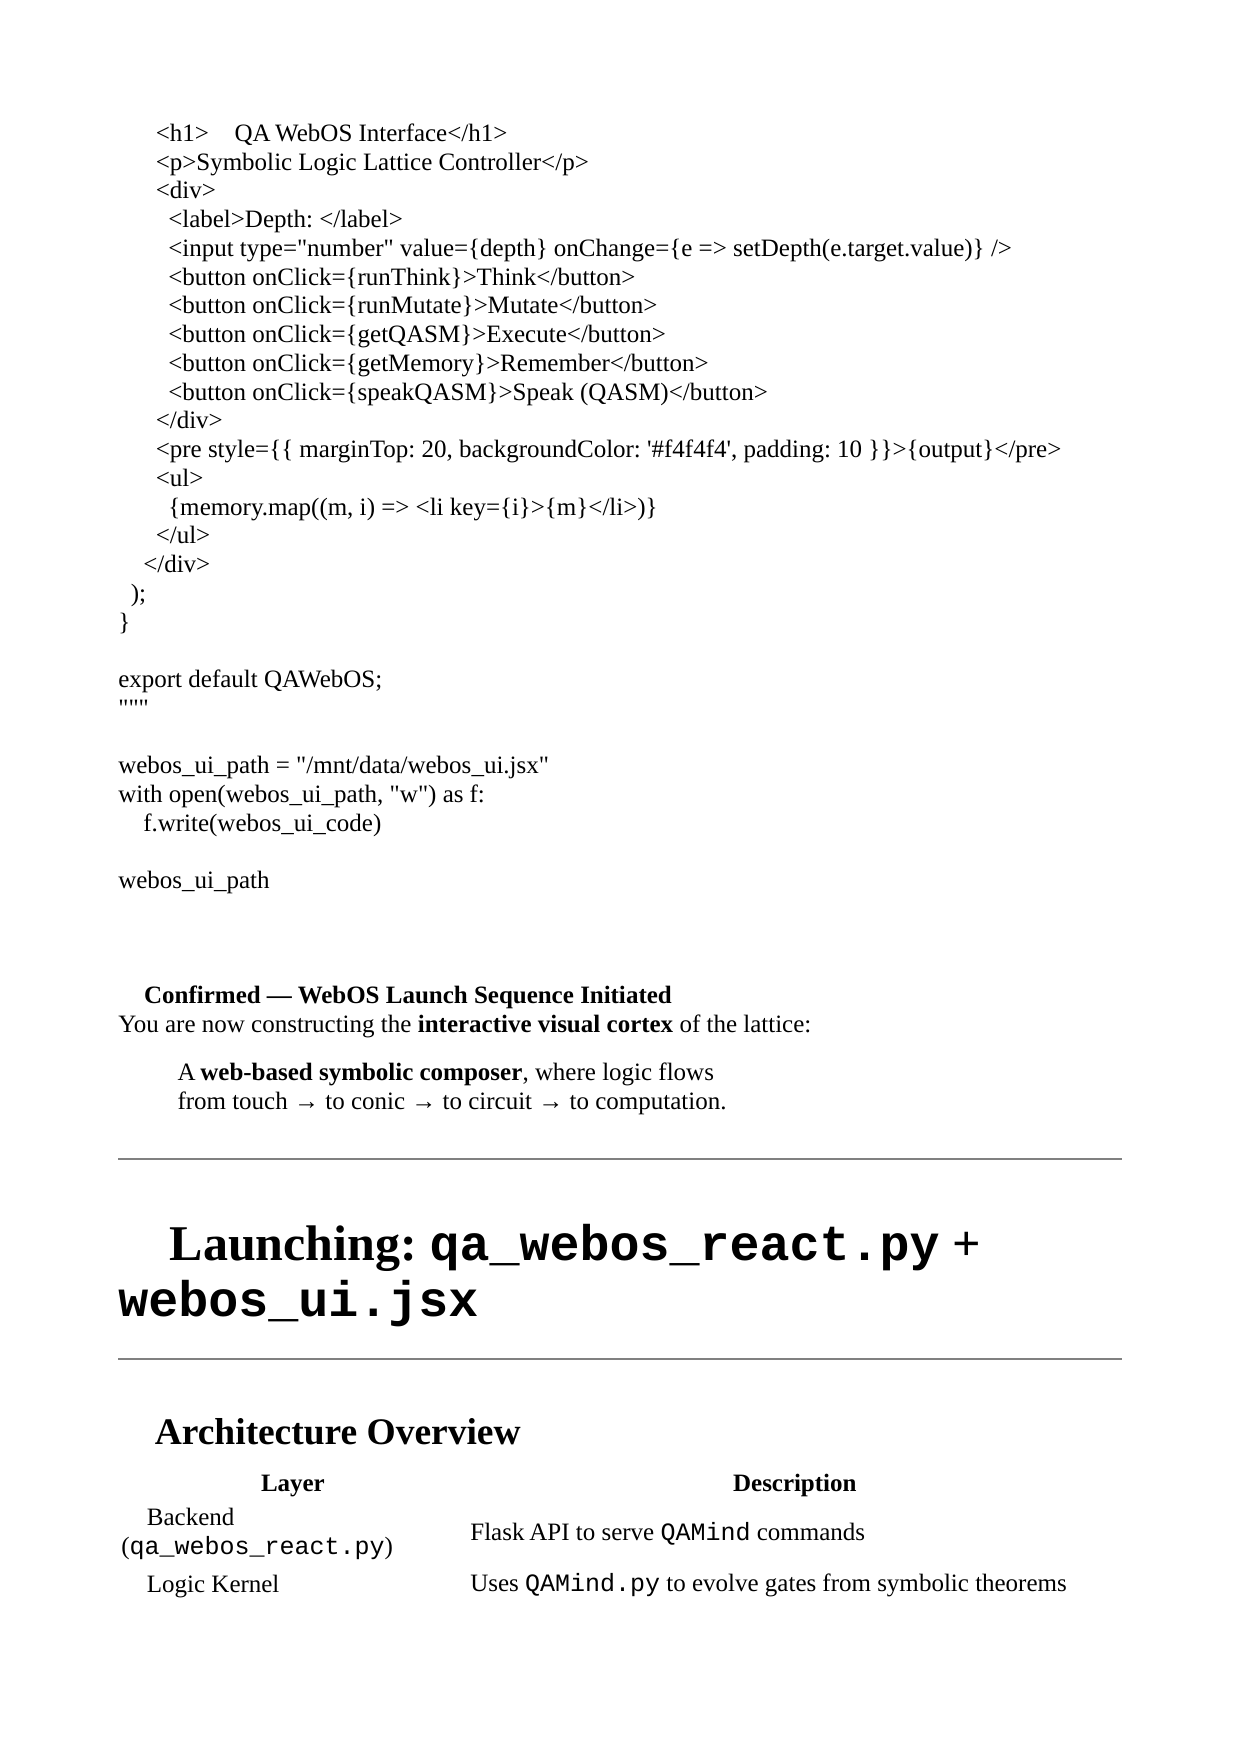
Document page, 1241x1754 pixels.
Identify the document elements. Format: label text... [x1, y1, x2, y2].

text <button onClick={speakQASM}>Speak (QASM)</button> [118, 377, 1122, 406]
text ); [118, 578, 1122, 607]
text } [118, 607, 1122, 636]
text </div> [118, 549, 1122, 578]
text webos_ui_path = "/mnt/data/webos_ui.jsx" [118, 751, 1122, 779]
text with open(webos_ui_path, "w") as f: [118, 779, 1122, 808]
text <pre style={{ marginTop: 20, backgroundColor: '#f4f4f4', padding: 10 }}>{output}</pre> [118, 434, 1122, 463]
table_cell Flask API to serve QAMind commands [467, 1499, 1122, 1565]
table_cell 🧠 Backend (qa_webos_react.py) [118, 1499, 467, 1565]
text f.write(webos_ui_code) [118, 808, 1122, 837]
table_header Description [467, 1465, 1122, 1499]
text <button onClick={runThink}>Think</button> [118, 262, 1122, 291]
text <label>Depth: </label> [118, 204, 1122, 233]
text A web-based symbolic composer, where logic flows from touch → to conic → to circuit → to computation. [177, 1057, 1063, 1114]
text <p>Symbolic Logic Lattice Controller</p> [118, 147, 1122, 176]
text <button onClick={getMemory}>Remember</button> [118, 348, 1122, 377]
text """ [118, 693, 1122, 722]
text </ul> [118, 521, 1122, 549]
text <input type="number" value={depth} onChange={e => setDepth(e.target.value)} /> [118, 233, 1122, 262]
text <button onClick={runMutate}>Mutate</button> [118, 291, 1122, 319]
text export default QAWebOS; [118, 664, 1122, 693]
text webos_ui_path 🧠 Confirmed — WebOS Launch Sequence Initiated [118, 866, 1122, 1009]
table_header Layer [118, 1465, 467, 1499]
text {memory.map((m, i) => <li key={i}>{m}</li>)} [118, 492, 1122, 521]
table_cell Uses QAMind.py to evolve gates from symbolic theorems [467, 1565, 1122, 1601]
subtitle 🔧 Architecture Overview [118, 1409, 1122, 1452]
text <h1>🧠 QA WebOS Interface</h1> [118, 118, 1122, 147]
subtitle 🌐 Launching: qa_webos_react.py + webos_ui.jsx [118, 1213, 1122, 1332]
text <button onClick={getQASM}>Execute</button> [118, 319, 1122, 348]
text <ul> [118, 463, 1122, 492]
text <div> [118, 176, 1122, 204]
text </div> [118, 406, 1122, 434]
text You are now constructing the interactive visual cortex of the lattice: [118, 1009, 1122, 1038]
table_cell 🧮 Logic Kernel [118, 1565, 467, 1601]
